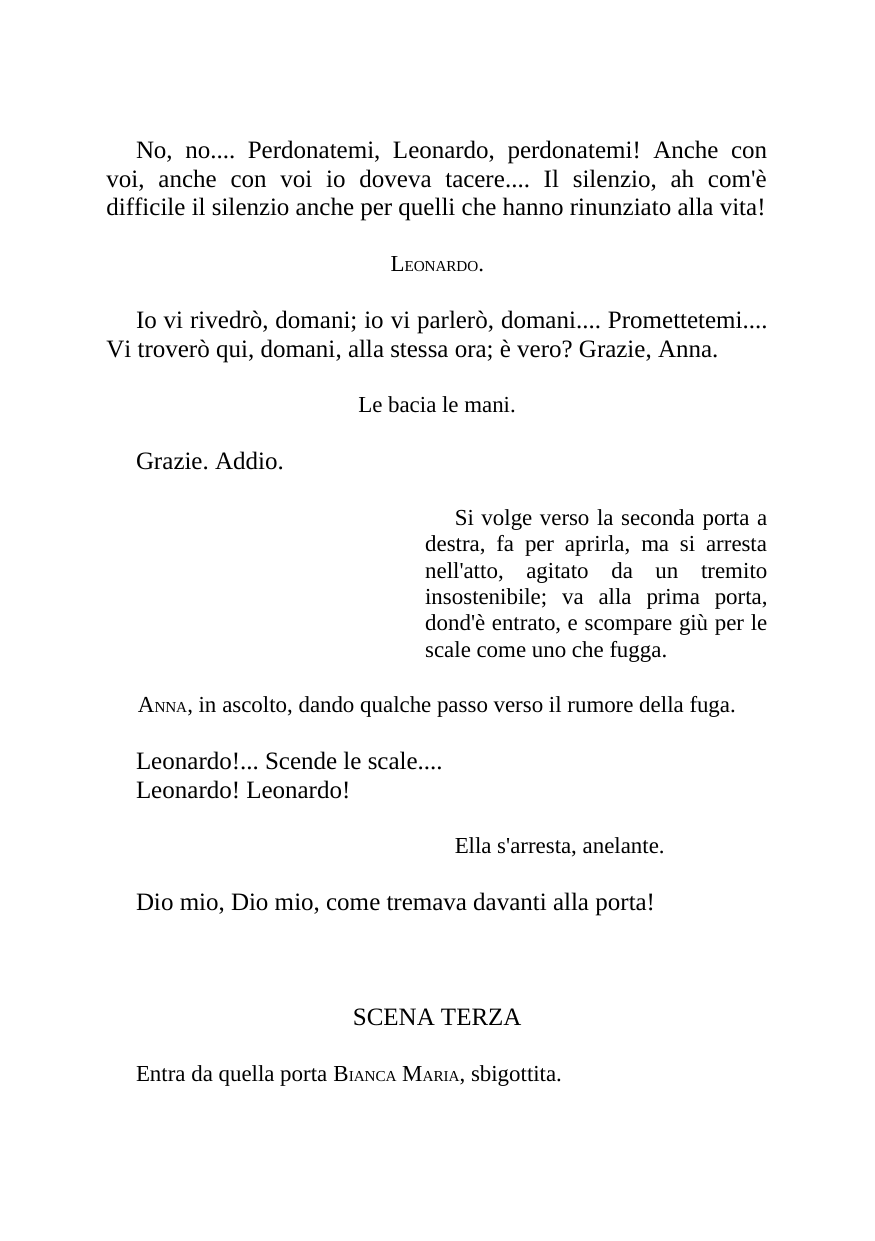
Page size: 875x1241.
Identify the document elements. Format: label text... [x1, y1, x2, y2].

text Le bacia le mani. [106, 391, 768, 418]
text Leonardo! Leonardo! [106, 775, 768, 803]
text Leonardo. [106, 250, 768, 276]
text Dio mio, Dio mio, come tremava davanti alla porta! [106, 887, 768, 916]
text Ella s'arresta, anelante. [425, 832, 768, 858]
text Grazie. Addio. [106, 446, 768, 475]
text Anna, in ascolto, dando qualche passo verso il rumore della fuga. [106, 691, 768, 717]
text Leonardo!... Scende le scale.... [106, 746, 768, 775]
text Entra da quella porta Bianca Maria, sbigottita. [106, 1060, 768, 1086]
text SCENA TERZA [106, 1002, 768, 1031]
text Si volge verso la seconda porta a destra, fa per aprirla, ma si arresta nell'atto, agitato da un tremito insostenibile; va alla prima porta, dond'è entrato, e scompare giù per le scale come uno che fugga. [425, 504, 768, 662]
text Io vi rivedrò, domani; io vi parlerò, domani.... Promettetemi.... Vi troverò qui, domani, alla stessa ora; è vero? Grazie, Anna. [106, 305, 768, 363]
text No, no.... Perdonatemi, Leonardo, perdonatemi! Anche con voi, anche con voi io doveva tacere.... Il silenzio, ah com'è difficile il silenzio anche per quelli che hanno rinunziato alla vita! [106, 135, 768, 221]
